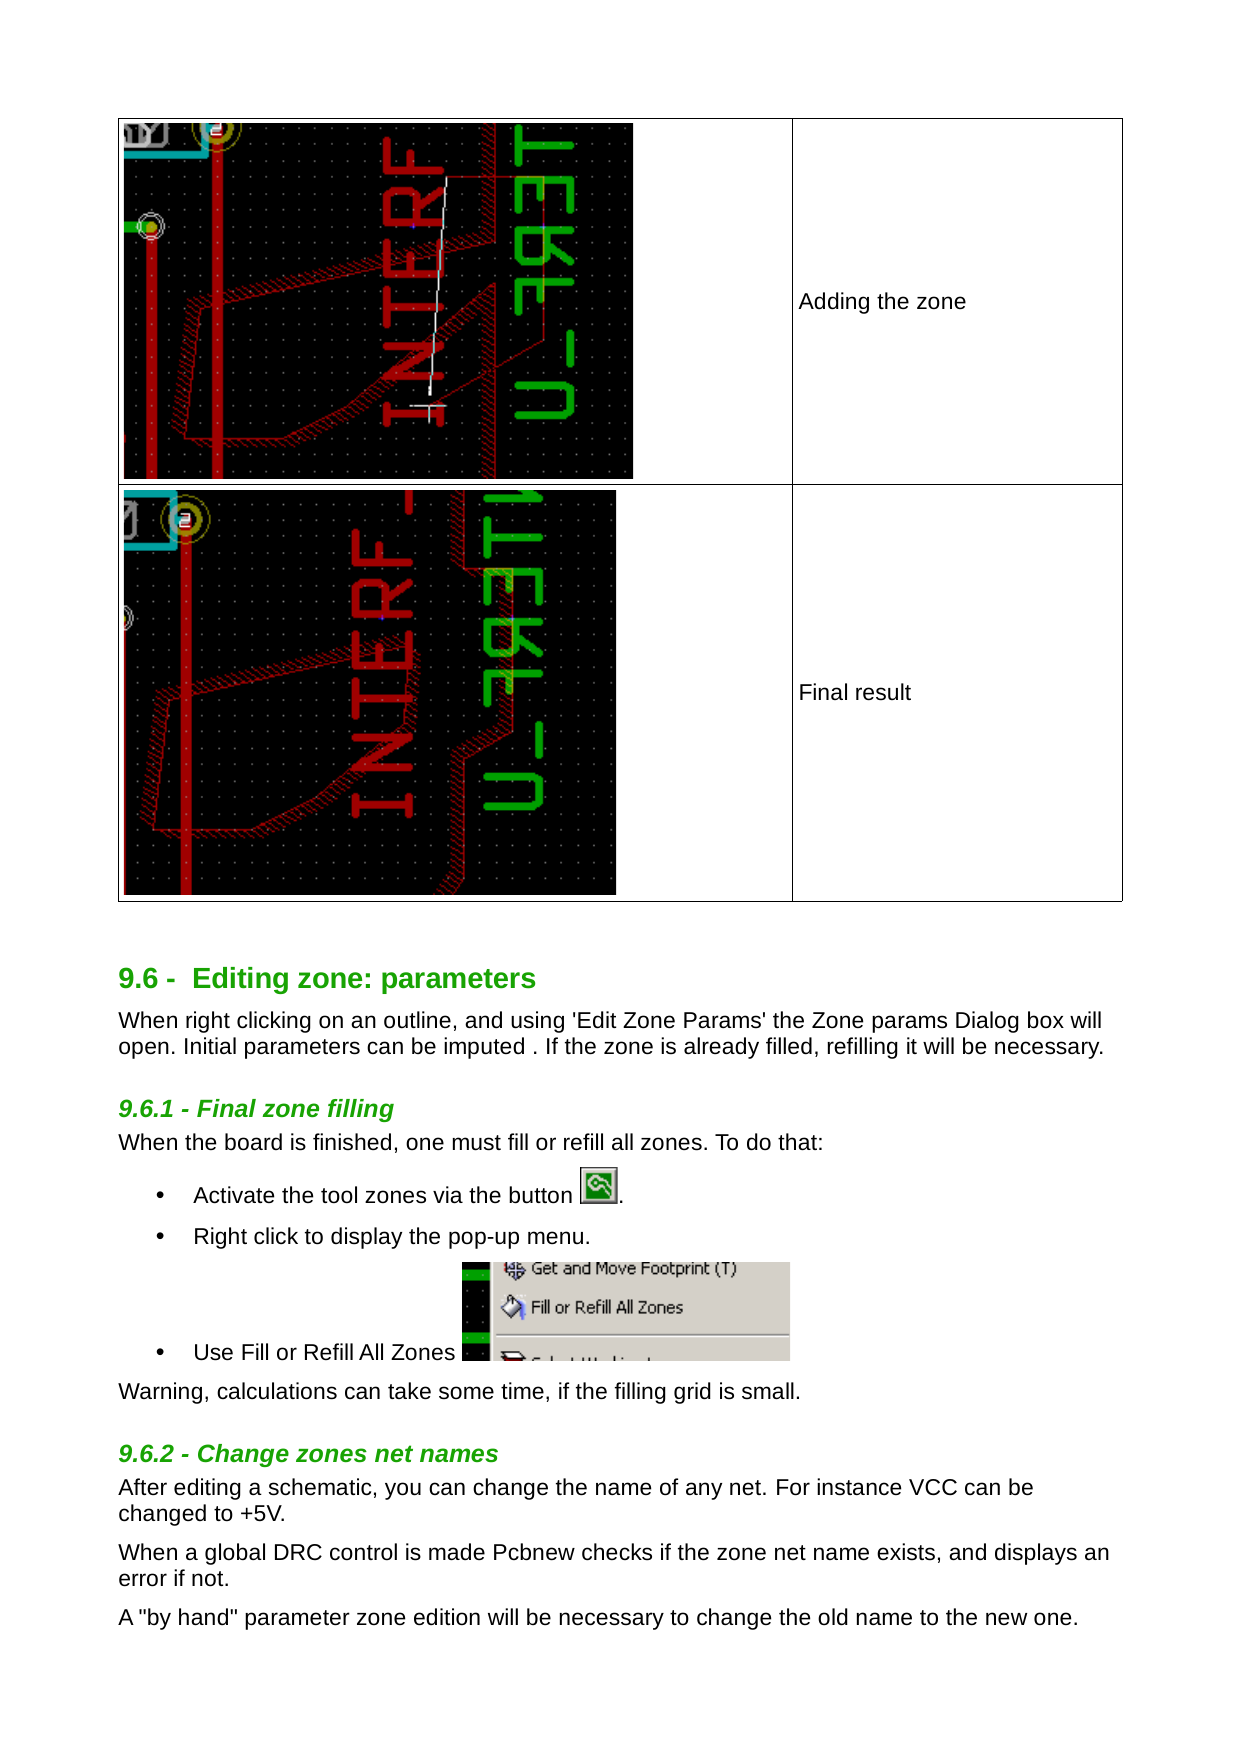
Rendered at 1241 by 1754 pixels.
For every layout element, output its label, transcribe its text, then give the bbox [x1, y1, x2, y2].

text Warning, calculations can take some time, if the filling grid is small. [118, 1379, 1122, 1405]
text When right clicking on an outline, and using 'Edit Zone Params' the Zone params Dialog box will open. Initial parameters can be imputed . If the zone is already filled, refilling it will be necessary. [118, 1007, 1122, 1059]
table_cell Final result [793, 485, 1122, 901]
subtitle Final zone filling [118, 1095, 1122, 1123]
text After editing a schematic, you can change the name of any net. For instance VCC can be changed to +5V. [118, 1475, 1122, 1527]
list Use Fill or Refill All Zones [156, 1262, 1122, 1366]
picture [462, 1262, 791, 1361]
subtitle Change zones net names [118, 1440, 1122, 1468]
text When a global DRC control is made Pcbnew checks if the zone net name exists, and displays an error if not. [118, 1539, 1122, 1591]
list Right click to display the pop-up menu. [156, 1222, 1122, 1250]
list Activate the tool zones via the button . [156, 1168, 1122, 1209]
text When the board is finished, one must fill or refill all zones. To do that: [118, 1129, 1122, 1155]
table_header [119, 119, 792, 484]
table_header Adding the zone [793, 119, 1122, 484]
text A "by hand" parameter zone edition will be necessary to change the old name to the new one. [118, 1604, 1122, 1630]
picture [123, 123, 634, 479]
subtitle Editing zone: parameters [118, 962, 1122, 995]
picture [123, 490, 617, 895]
picture [580, 1167, 618, 1204]
table_cell [119, 485, 792, 901]
